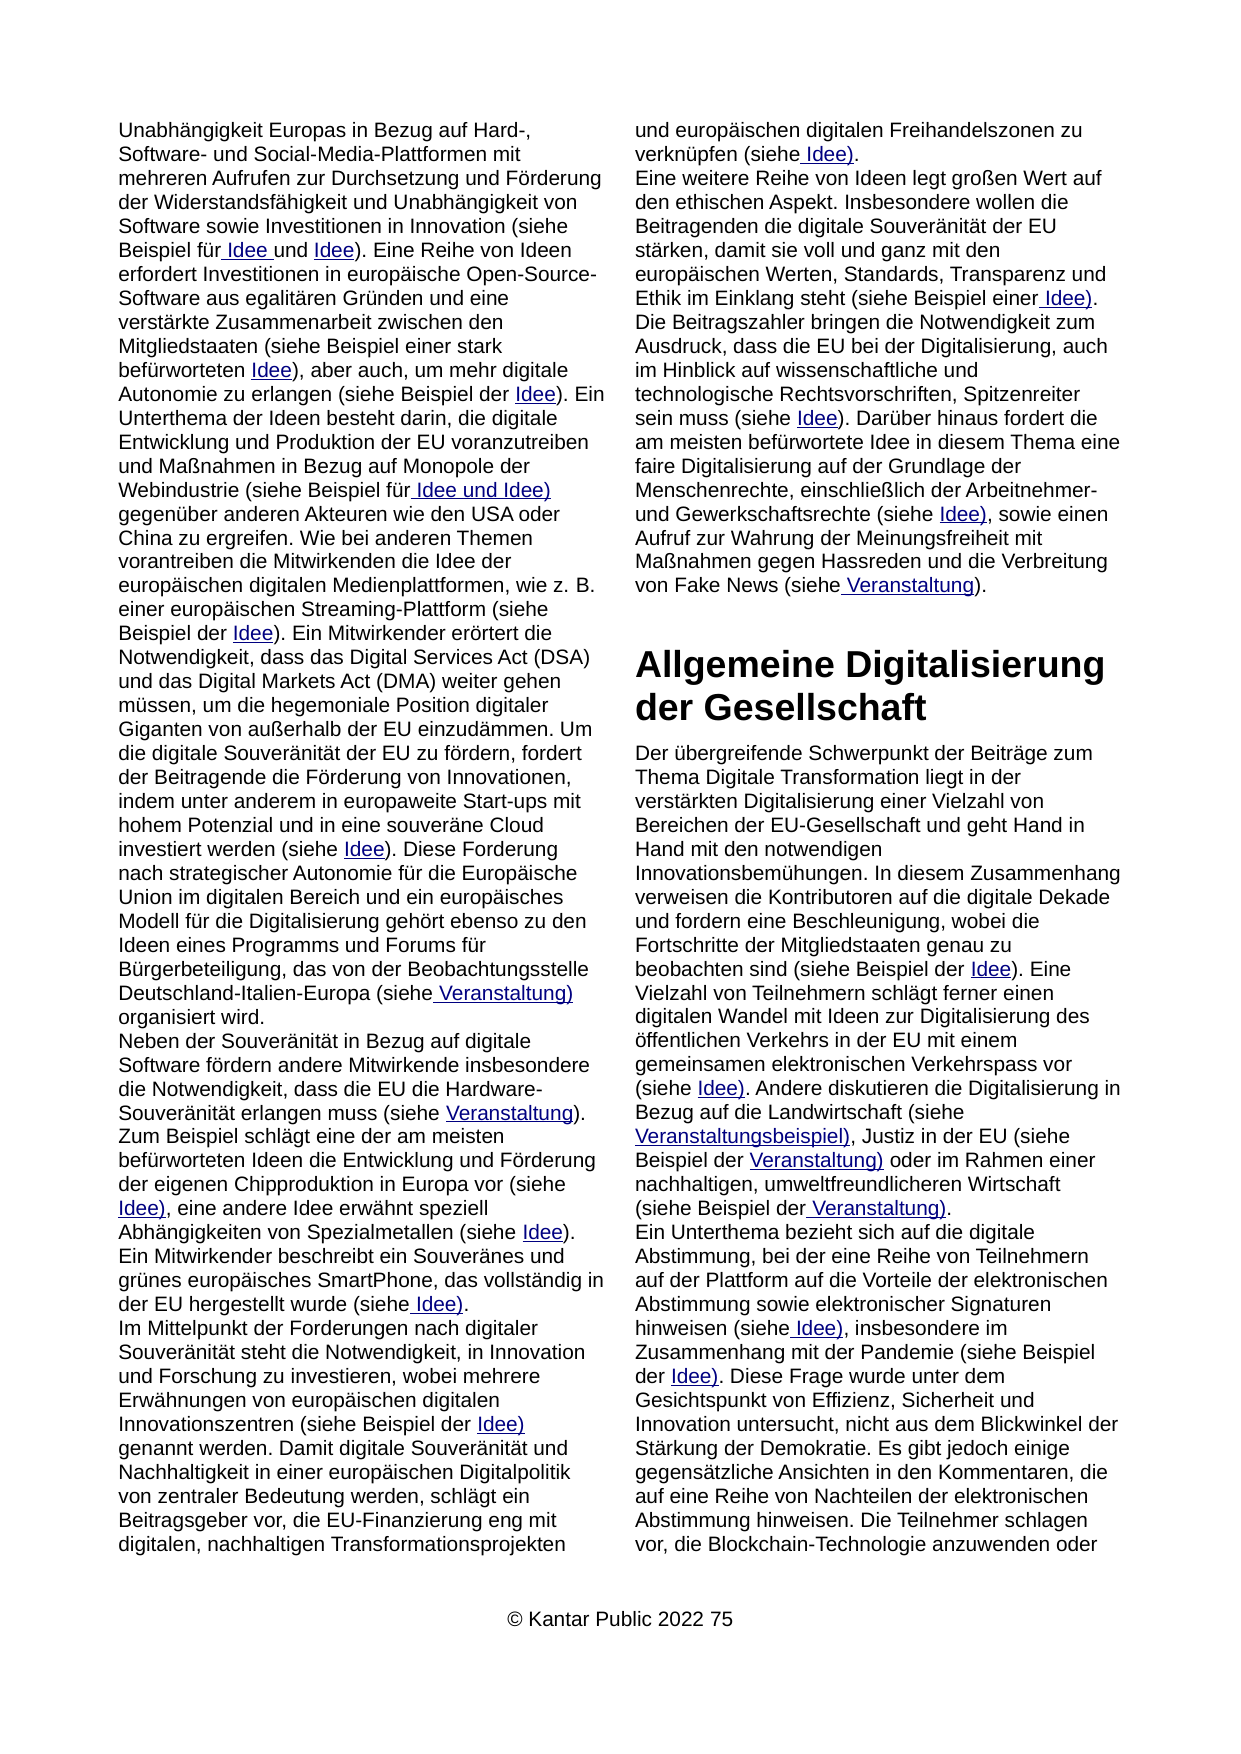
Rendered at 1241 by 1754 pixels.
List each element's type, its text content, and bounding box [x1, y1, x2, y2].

text Unabhängigkeit Europas in Bezug auf Hard-, Software- und Social-Media-Plattformen mit mehreren Aufrufen zur Durchsetzung und Förderung der Widerstandsfähigkeit und Unabhängigkeit von Software sowie Investitionen in Innovation (siehe Beispiel für Idee und Idee). Eine Reihe von Ideen erfordert Investitionen in europäische Open-Source-Software aus egalitären Gründen und eine verstärkte Zusammenarbeit zwischen den Mitgliedstaaten (siehe Beispiel einer stark befürworteten Idee), aber auch, um mehr digitale Autonomie zu erlangen (siehe Beispiel der Idee). Ein Unterthema der Ideen besteht darin, die digitale Entwicklung und Produktion der EU voranzutreiben und Maßnahmen in Bezug auf Monopole der Webindustrie (siehe Beispiel für Idee und Idee) gegenüber anderen Akteuren wie den USA oder China zu ergreifen. Wie bei anderen Themen vorantreiben die Mitwirkenden die Idee der europäischen digitalen Medienplattformen, wie z. B. einer europäischen Streaming-Plattform (siehe Beispiel der Idee). Ein Mitwirkender erörtert die Notwendigkeit, dass das Digital Services Act (DSA) und das Digital Markets Act (DMA) weiter gehen müssen, um die hegemoniale Position digitaler Giganten von außerhalb der EU einzudämmen. Um die digitale Souveränität der EU zu fördern, fordert der Beitragende die Förderung von Innovationen, indem unter anderem in europaweite Start-ups mit hohem Potenzial und in eine souveräne Cloud investiert werden (siehe Idee). Diese Forderung nach strategischer Autonomie für die Europäische Union im digitalen Bereich und ein europäisches Modell für die Digitalisierung gehört ebenso zu den Ideen eines Programms und Forums für Bürgerbeteiligung, das von der Beobachtungsstelle Deutschland-Italien-Europa (siehe Veranstaltung) organisiert wird. [118, 118, 605, 1028]
text Der übergreifende Schwerpunkt der Beiträge zum Thema Digitale Transformation liegt in der verstärkten Digitalisierung einer Vielzahl von Bereichen der EU-Gesellschaft und geht Hand in Hand mit den notwendigen Innovationsbemühungen. In diesem Zusammenhang verweisen die Kontributoren auf die digitale Dekade und fordern eine Beschleunigung, wobei die Fortschritte der Mitgliedstaaten genau zu beobachten sind (siehe Beispiel der Idee). Eine Vielzahl von Teilnehmern schlägt ferner einen digitalen Wandel mit Ideen zur Digitalisierung des öffentlichen Verkehrs in der EU mit einem gemeinsamen elektronischen Verkehrspass vor (siehe Idee). Andere diskutieren die Digitalisierung in Bezug auf die Landwirtschaft (siehe Veranstaltungsbeispiel), Justiz in der EU (siehe Beispiel der Veranstaltung) oder im Rahmen einer nachhaltigen, umweltfreundlicheren Wirtschaft (siehe Beispiel der Veranstaltung). [635, 741, 1122, 1220]
text Im Mittelpunkt der Forderungen nach digitaler Souveränität steht die Notwendigkeit, in Innovation und Forschung zu investieren, wobei mehrere Erwähnungen von europäischen digitalen Innovationszentren (siehe Beispiel der Idee) genannt werden. Damit digitale Souveränität und Nachhaltigkeit in einer europäischen Digitalpolitik von zentraler Bedeutung werden, schlägt ein Beitragsgeber vor, die EU-Finanzierung eng mit digitalen, nachhaltigen Transformationsprojekten [118, 1316, 605, 1556]
text und europäischen digitalen Freihandelszonen zu verknüpfen (siehe Idee). [635, 118, 1122, 166]
subtitle Allgemeine Digitalisierung der Gesellschaft [635, 642, 1122, 728]
text Ein Unterthema bezieht sich auf die digitale Abstimmung, bei der eine Reihe von Teilnehmern auf der Plattform auf die Vorteile der elektronischen Abstimmung sowie elektronischer Signaturen hinweisen (siehe Idee), insbesondere im Zusammenhang mit der Pandemie (siehe Beispiel der Idee). Diese Frage wurde unter dem Gesichtspunkt von Effizienz, Sicherheit und Innovation untersucht, nicht aus dem Blickwinkel der Stärkung der Demokratie. Es gibt jedoch einige gegensätzliche Ansichten in den Kommentaren, die auf eine Reihe von Nachteilen der elektronischen Abstimmung hinweisen. Die Teilnehmer schlagen vor, die Blockchain-Technologie anzuwenden oder [635, 1220, 1122, 1555]
text Eine weitere Reihe von Ideen legt großen Wert auf den ethischen Aspekt. Insbesondere wollen die Beitragenden die digitale Souveränität der EU stärken, damit sie voll und ganz mit den europäischen Werten, Standards, Transparenz und Ethik im Einklang steht (siehe Beispiel einer Idee). Die Beitragszahler bringen die Notwendigkeit zum Ausdruck, dass die EU bei der Digitalisierung, auch im Hinblick auf wissenschaftliche und technologische Rechtsvorschriften, Spitzenreiter sein muss (siehe Idee). Darüber hinaus fordert die am meisten befürwortete Idee in diesem Thema eine faire Digitalisierung auf der Grundlage der Menschenrechte, einschließlich der Arbeitnehmer- und Gewerkschaftsrechte (siehe Idee), sowie einen Aufruf zur Wahrung der Meinungsfreiheit mit Maßnahmen gegen Hassreden und die Verbreitung von Fake News (siehe Veranstaltung). [635, 166, 1122, 597]
text Neben der Souveränität in Bezug auf digitale Software fördern andere Mitwirkende insbesondere die Notwendigkeit, dass die EU die Hardware-Souveränität erlangen muss (siehe Veranstaltung). Zum Beispiel schlägt eine der am meisten befürworteten Ideen die Entwicklung und Förderung der eigenen Chipproduktion in Europa vor (siehe Idee), eine andere Idee erwähnt speziell Abhängigkeiten von Spezialmetallen (siehe Idee). Ein Mitwirkender beschreibt ein Souveränes und grünes europäisches SmartPhone, das vollständig in der EU hergestellt wurde (siehe Idee). [118, 1028, 605, 1316]
